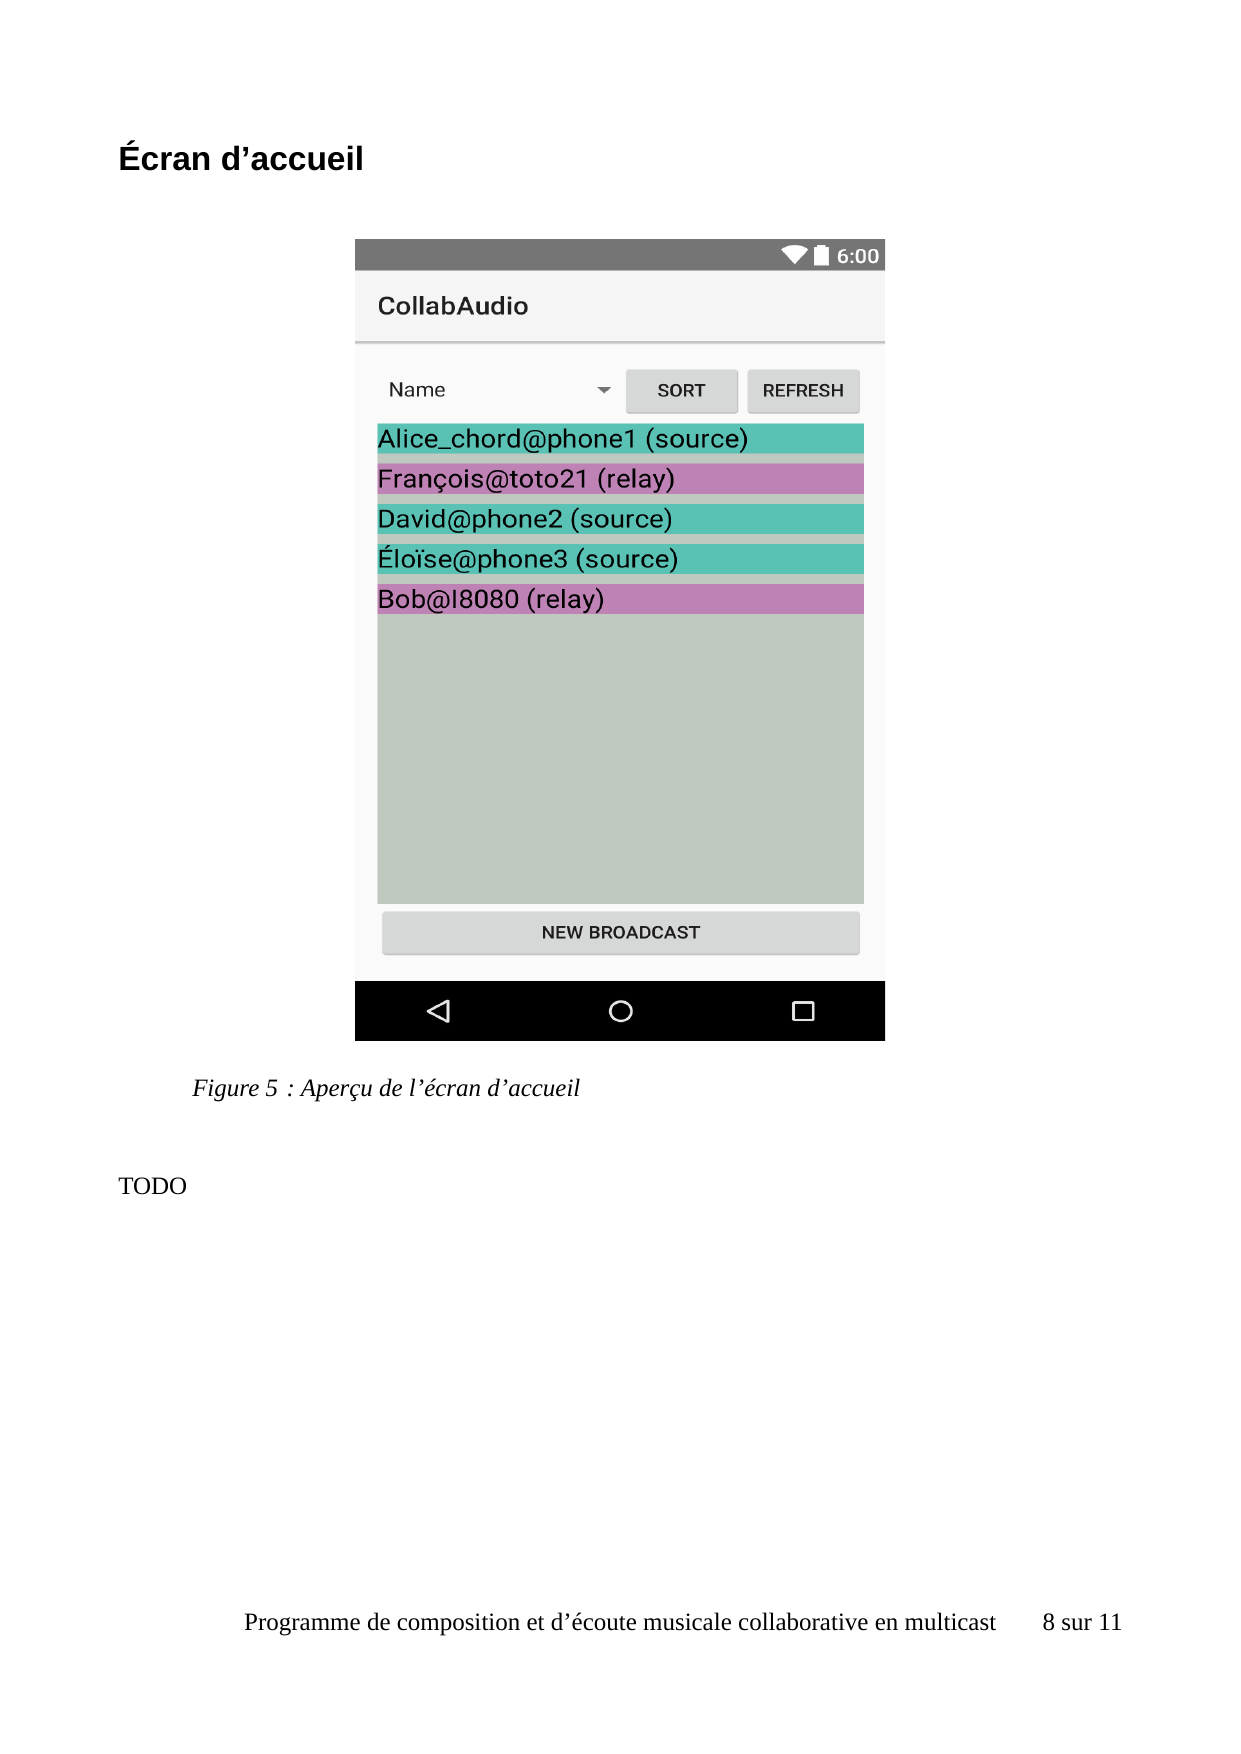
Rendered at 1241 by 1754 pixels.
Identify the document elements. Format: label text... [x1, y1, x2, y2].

subtitle Écran d’accueil [118, 139, 1122, 178]
text Figure 5 : Aperçu de l’écran d’accueil [118, 1073, 1122, 1102]
picture [355, 239, 886, 1041]
text TODO [118, 1171, 1122, 1200]
